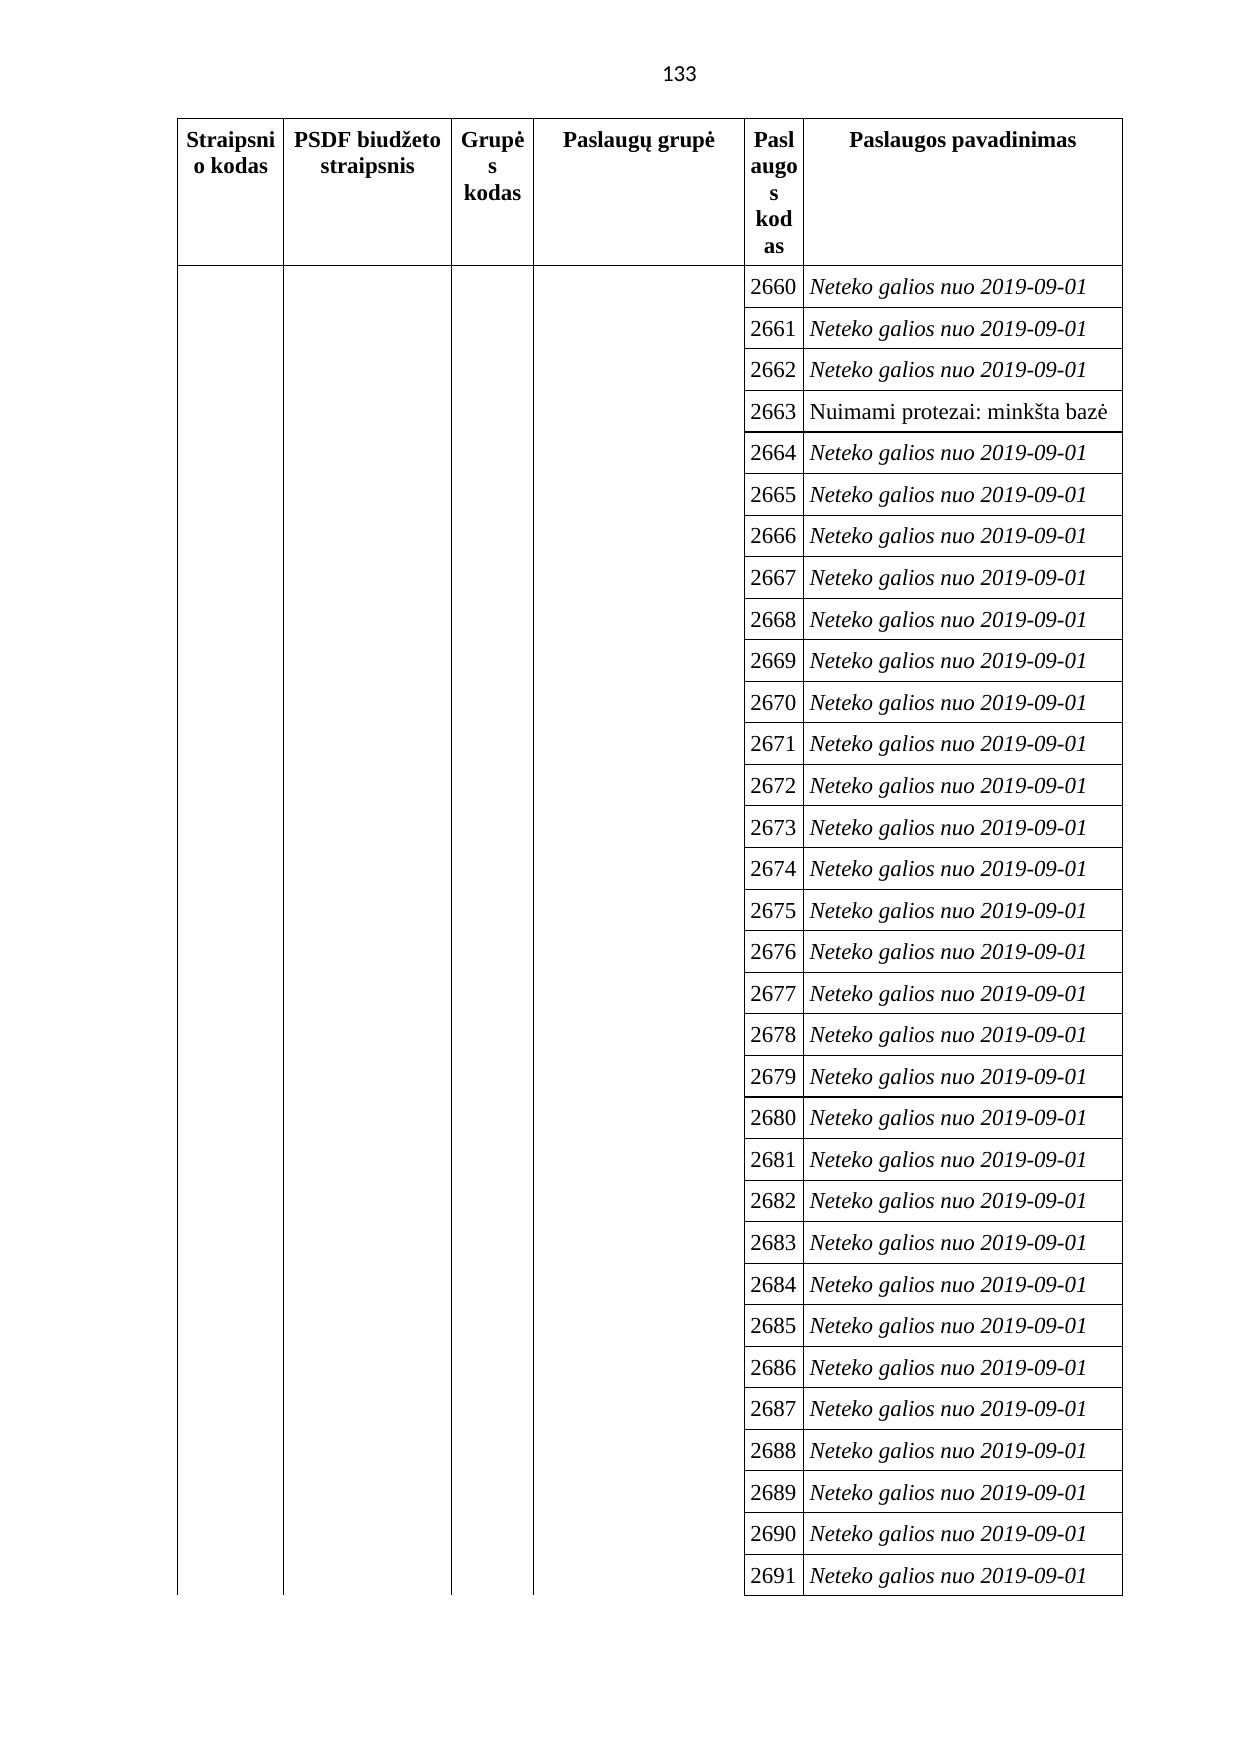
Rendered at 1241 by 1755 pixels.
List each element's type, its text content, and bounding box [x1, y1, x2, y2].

table_cell [284, 972, 451, 1013]
table_cell 2683 [745, 1222, 803, 1263]
table_cell [284, 1180, 451, 1221]
table_cell 2684 [745, 1264, 803, 1304]
table_cell [452, 515, 533, 556]
table_cell Neteko galios nuo 2019-09-01 [804, 1555, 1122, 1595]
table_cell [534, 1263, 744, 1304]
table_header Paslaugų grupė [534, 119, 744, 265]
table_cell [534, 556, 744, 598]
table_cell [284, 556, 451, 598]
table_cell [178, 307, 283, 348]
table_cell [284, 598, 451, 639]
table_cell [452, 681, 533, 722]
table_cell [284, 1055, 451, 1096]
table_cell [534, 1138, 744, 1179]
table_cell [534, 889, 744, 930]
table_cell Neteko galios nuo 2019-09-01 [804, 640, 1122, 681]
table_cell 2691 [745, 1555, 803, 1595]
table_cell [178, 1346, 283, 1387]
table_cell [284, 930, 451, 972]
table_cell 2670 [745, 682, 803, 722]
table_cell [534, 930, 744, 972]
table_cell [452, 556, 533, 598]
table_cell [452, 1263, 533, 1304]
table_cell [178, 1554, 283, 1595]
table_cell [534, 847, 744, 888]
table_cell 2675 [745, 890, 803, 930]
table_cell [284, 764, 451, 805]
table_cell Neteko galios nuo 2019-09-01 [804, 1139, 1122, 1179]
table_cell [284, 348, 451, 390]
table_cell [534, 431, 744, 473]
table_cell [452, 1096, 533, 1138]
table_cell [534, 1512, 744, 1553]
table_cell [178, 348, 283, 390]
table_cell [534, 473, 744, 514]
table_cell 2669 [745, 640, 803, 681]
table_cell [178, 1263, 283, 1304]
table_cell [534, 764, 744, 805]
table_cell [534, 1554, 744, 1595]
table_cell 2680 [745, 1098, 803, 1138]
table_cell Neteko galios nuo 2019-09-01 [804, 557, 1122, 598]
table_cell [178, 764, 283, 805]
table_cell [178, 722, 283, 764]
table_cell 2690 [745, 1513, 803, 1553]
table_cell 2679 [745, 1056, 803, 1096]
table_cell [284, 805, 451, 847]
table_cell [452, 1055, 533, 1096]
table_cell [534, 1304, 744, 1346]
table_cell [178, 1221, 283, 1263]
table_cell [452, 1304, 533, 1346]
table_cell [452, 1470, 533, 1512]
table_cell [178, 1304, 283, 1346]
table_cell [534, 1096, 744, 1138]
table_cell [178, 473, 283, 514]
table_cell 2681 [745, 1139, 803, 1179]
table_cell [452, 1346, 533, 1387]
table_cell [284, 307, 451, 348]
table_cell [284, 1096, 451, 1138]
table_cell Neteko galios nuo 2019-09-01 [804, 1347, 1122, 1387]
table_cell [452, 1554, 533, 1595]
table_cell [284, 681, 451, 722]
table_cell Neteko galios nuo 2019-09-01 [804, 1098, 1122, 1138]
table_cell [284, 1346, 451, 1387]
table_cell 2668 [745, 599, 803, 639]
table_cell Neteko galios nuo 2019-09-01 [804, 806, 1122, 847]
table_cell Neteko galios nuo 2019-09-01 [804, 1181, 1122, 1221]
table_cell [534, 639, 744, 681]
table_cell [534, 1221, 744, 1263]
table_cell [452, 1512, 533, 1553]
table_cell [534, 1055, 744, 1096]
table_cell Neteko galios nuo 2019-09-01 [804, 1388, 1122, 1429]
table_cell [178, 1387, 283, 1429]
table_cell [178, 805, 283, 847]
table_cell [284, 431, 451, 473]
table_cell [534, 805, 744, 847]
table_cell Nuimami protezai: minkšta bazė [804, 391, 1122, 431]
table_cell Neteko galios nuo 2019-09-01 [804, 308, 1122, 348]
table_cell [178, 681, 283, 722]
table_cell [452, 390, 533, 431]
table_cell Neteko galios nuo 2019-09-01 [804, 890, 1122, 930]
table_cell [452, 1138, 533, 1179]
table_cell Neteko galios nuo 2019-09-01 [804, 1056, 1122, 1096]
table_cell [534, 1387, 744, 1429]
table_cell [534, 348, 744, 390]
table_cell [284, 1470, 451, 1512]
table_cell 2689 [745, 1471, 803, 1512]
table_cell Neteko galios nuo 2019-09-01 [804, 516, 1122, 556]
table_cell [534, 307, 744, 348]
table_cell [178, 1470, 283, 1512]
table_cell [452, 431, 533, 473]
table_cell 2682 [745, 1181, 803, 1221]
table_cell [534, 390, 744, 431]
table_cell [284, 390, 451, 431]
table_cell [284, 847, 451, 888]
table_cell [452, 805, 533, 847]
table_cell [452, 1387, 533, 1429]
table_cell [452, 889, 533, 930]
table_cell [534, 598, 744, 639]
table_cell [178, 1429, 283, 1470]
table_cell [178, 930, 283, 972]
table_cell [178, 1096, 283, 1138]
table_cell 2673 [745, 806, 803, 847]
table_header Straipsnio kodas [178, 119, 283, 265]
table_cell 2677 [745, 973, 803, 1013]
table_cell [178, 972, 283, 1013]
table_cell 2678 [745, 1014, 803, 1055]
table_cell 2664 [745, 433, 803, 473]
table_cell 2661 [745, 308, 803, 348]
table_cell [452, 473, 533, 514]
table_cell 2676 [745, 931, 803, 972]
table_cell Neteko galios nuo 2019-09-01 [804, 765, 1122, 805]
table_cell [284, 722, 451, 764]
table_cell [284, 889, 451, 930]
table_cell 2660 [745, 266, 803, 307]
table_cell Neteko galios nuo 2019-09-01 [804, 1222, 1122, 1263]
table_cell 2662 [745, 349, 803, 390]
table_cell [178, 266, 283, 307]
table_cell [534, 722, 744, 764]
table_cell [284, 1138, 451, 1179]
table_header PSDF biudžeto straipsnis [284, 119, 451, 265]
table_cell [452, 1221, 533, 1263]
table_cell 2671 [745, 723, 803, 764]
table_cell Neteko galios nuo 2019-09-01 [804, 1014, 1122, 1055]
table_cell [178, 598, 283, 639]
table_cell [452, 348, 533, 390]
table_cell [178, 515, 283, 556]
table_cell [178, 1138, 283, 1179]
table_cell Neteko galios nuo 2019-09-01 [804, 474, 1122, 514]
table_cell Neteko galios nuo 2019-09-01 [804, 1471, 1122, 1512]
table_cell [452, 1013, 533, 1055]
table_cell [534, 1470, 744, 1512]
table_cell Neteko galios nuo 2019-09-01 [804, 599, 1122, 639]
table_cell Neteko galios nuo 2019-09-01 [804, 433, 1122, 473]
table_cell [178, 1055, 283, 1096]
table_cell [178, 1180, 283, 1221]
table_cell [284, 266, 451, 307]
table_cell [452, 1180, 533, 1221]
table_cell [284, 473, 451, 514]
table_cell [534, 681, 744, 722]
table_cell Neteko galios nuo 2019-09-01 [804, 682, 1122, 722]
table_cell Neteko galios nuo 2019-09-01 [804, 1430, 1122, 1470]
table_cell [178, 847, 283, 888]
table_cell [284, 1013, 451, 1055]
table_cell 2674 [745, 848, 803, 888]
table_cell Neteko galios nuo 2019-09-01 [804, 266, 1122, 307]
table_cell 2667 [745, 557, 803, 598]
table_cell 2685 [745, 1305, 803, 1346]
table_cell [452, 307, 533, 348]
table_cell [284, 1429, 451, 1470]
table_cell [452, 722, 533, 764]
table_cell [452, 266, 533, 307]
table_cell [178, 431, 283, 473]
table_cell [284, 1387, 451, 1429]
table_cell [284, 1554, 451, 1595]
table_cell [452, 972, 533, 1013]
table_cell [534, 1180, 744, 1221]
table_cell [534, 515, 744, 556]
table_cell [284, 639, 451, 681]
table_cell [178, 1512, 283, 1553]
table_cell Neteko galios nuo 2019-09-01 [804, 1513, 1122, 1553]
table_header Paslaugos pavadinimas [804, 119, 1122, 265]
table_cell Neteko galios nuo 2019-09-01 [804, 1305, 1122, 1346]
table_cell 2666 [745, 516, 803, 556]
table_cell [284, 1512, 451, 1553]
table_cell Neteko galios nuo 2019-09-01 [804, 973, 1122, 1013]
table_cell [178, 639, 283, 681]
table_cell 2688 [745, 1430, 803, 1470]
table_cell [284, 515, 451, 556]
table_cell Neteko galios nuo 2019-09-01 [804, 848, 1122, 888]
table_cell 2663 [745, 391, 803, 431]
table_cell 2687 [745, 1388, 803, 1429]
table_cell 2686 [745, 1347, 803, 1387]
table_cell [284, 1304, 451, 1346]
table_cell [452, 598, 533, 639]
table_cell [452, 639, 533, 681]
table_cell [452, 764, 533, 805]
table_cell [178, 1013, 283, 1055]
table_cell [534, 1346, 744, 1387]
table_cell [178, 390, 283, 431]
table_cell [452, 1429, 533, 1470]
table_cell 2672 [745, 765, 803, 805]
table_header Grupės kodas [452, 119, 533, 265]
table_cell [284, 1221, 451, 1263]
table_cell [452, 847, 533, 888]
table_cell [284, 1263, 451, 1304]
table_cell Neteko galios nuo 2019-09-01 [804, 1264, 1122, 1304]
table_cell Neteko galios nuo 2019-09-01 [804, 349, 1122, 390]
table_cell [534, 972, 744, 1013]
table_cell Neteko galios nuo 2019-09-01 [804, 723, 1122, 764]
table_cell [534, 266, 744, 307]
table_cell [178, 889, 283, 930]
table_cell [534, 1429, 744, 1470]
table_cell [452, 930, 533, 972]
table_header Paslaugos kodas [745, 119, 803, 265]
table_cell [534, 1013, 744, 1055]
table_cell Neteko galios nuo 2019-09-01 [804, 931, 1122, 972]
table_cell 2665 [745, 474, 803, 514]
table_cell [178, 556, 283, 598]
